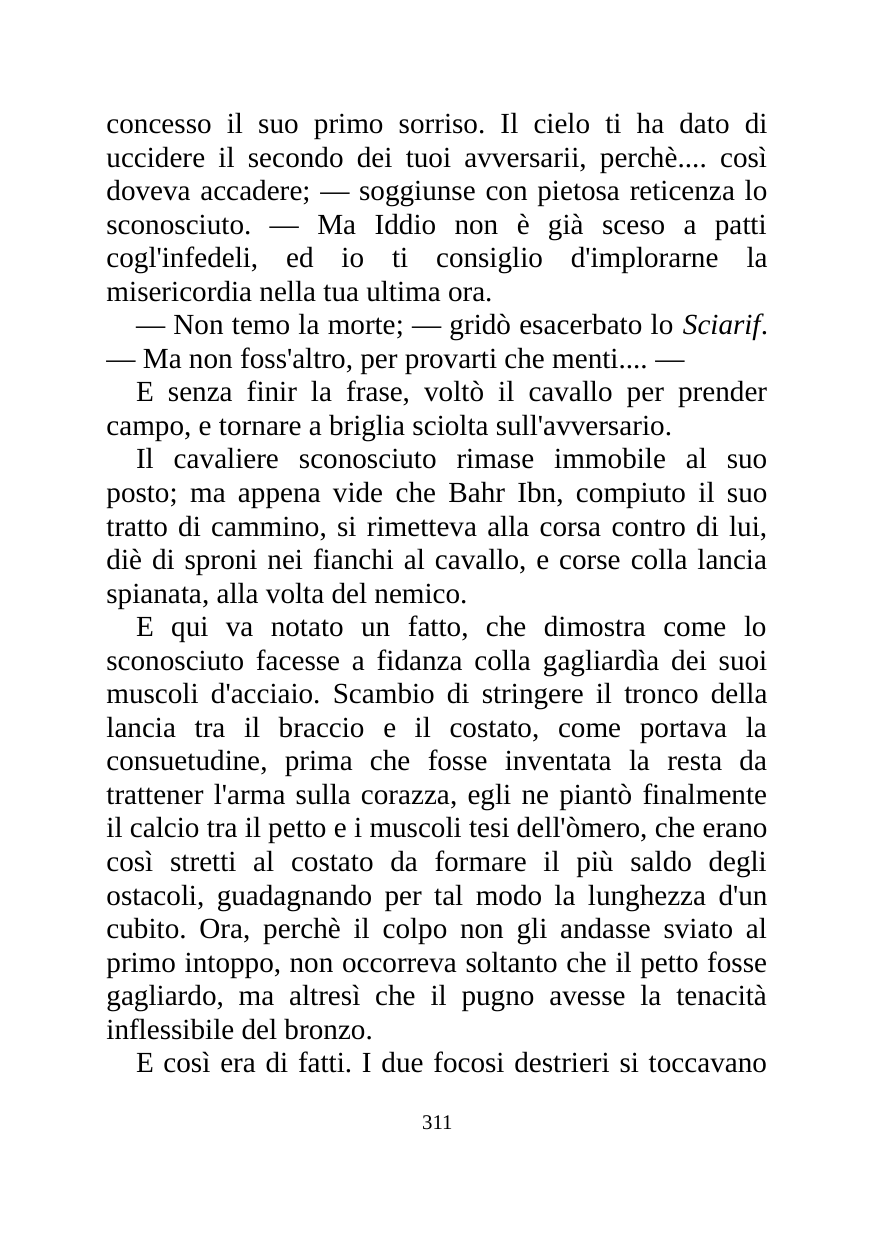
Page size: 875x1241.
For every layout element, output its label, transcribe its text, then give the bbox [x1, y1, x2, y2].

text Il cavaliere sconosciuto rimase immobile al suo posto; ma appena vide che Bahr Ibn, compiuto il suo tratto di cammino, si rimetteva alla corsa contro di lui, diè di sproni nei fianchi al cavallo, e corse colla lancia spianata, alla volta del nemico. [106, 442, 768, 609]
text E qui va notato un fatto, che dimostra come lo sconosciuto facesse a fidanza colla gagliardìa dei suoi muscoli d'acciaio. Scambio di stringere il tronco della lancia tra il braccio e il costato, come portava la consuetudine, prima che fosse inventata la resta da trattener l'arma sulla corazza, egli ne piantò finalmente il calcio tra il petto e i muscoli tesi dell'òmero, che erano così stretti al costato da formare il più saldo degli ostacoli, guadagnando per tal modo la lunghezza d'un cubito. Ora, perchè il colpo non gli andasse sviato al primo intoppo, non occorreva soltanto che il petto fosse gagliardo, ma altresì che il pugno avesse la tenacità inflessibile del bronzo. [106, 609, 768, 1045]
text E senza finir la frase, voltò il cavallo per prender campo, e tornare a briglia sciolta sull'avversario. [106, 374, 768, 442]
text — Non temo la morte; — gridò esacerbato lo Sciarif. — Ma non foss'altro, per provarti che menti.... — [106, 307, 768, 374]
text concesso il suo primo sorriso. Il cielo ti ha dato di uccidere il secondo dei tuoi avversarii, perchè.... così doveva accadere; — soggiunse con pietosa reticenza lo sconosciuto. — Ma Iddio non è già sceso a patti cogl'infedeli, ed io ti consiglio d'implorarne la misericordia nella tua ultima ora. [106, 106, 768, 307]
text E così era di fatti. I due focosi destrieri si toccavano [106, 1045, 768, 1079]
